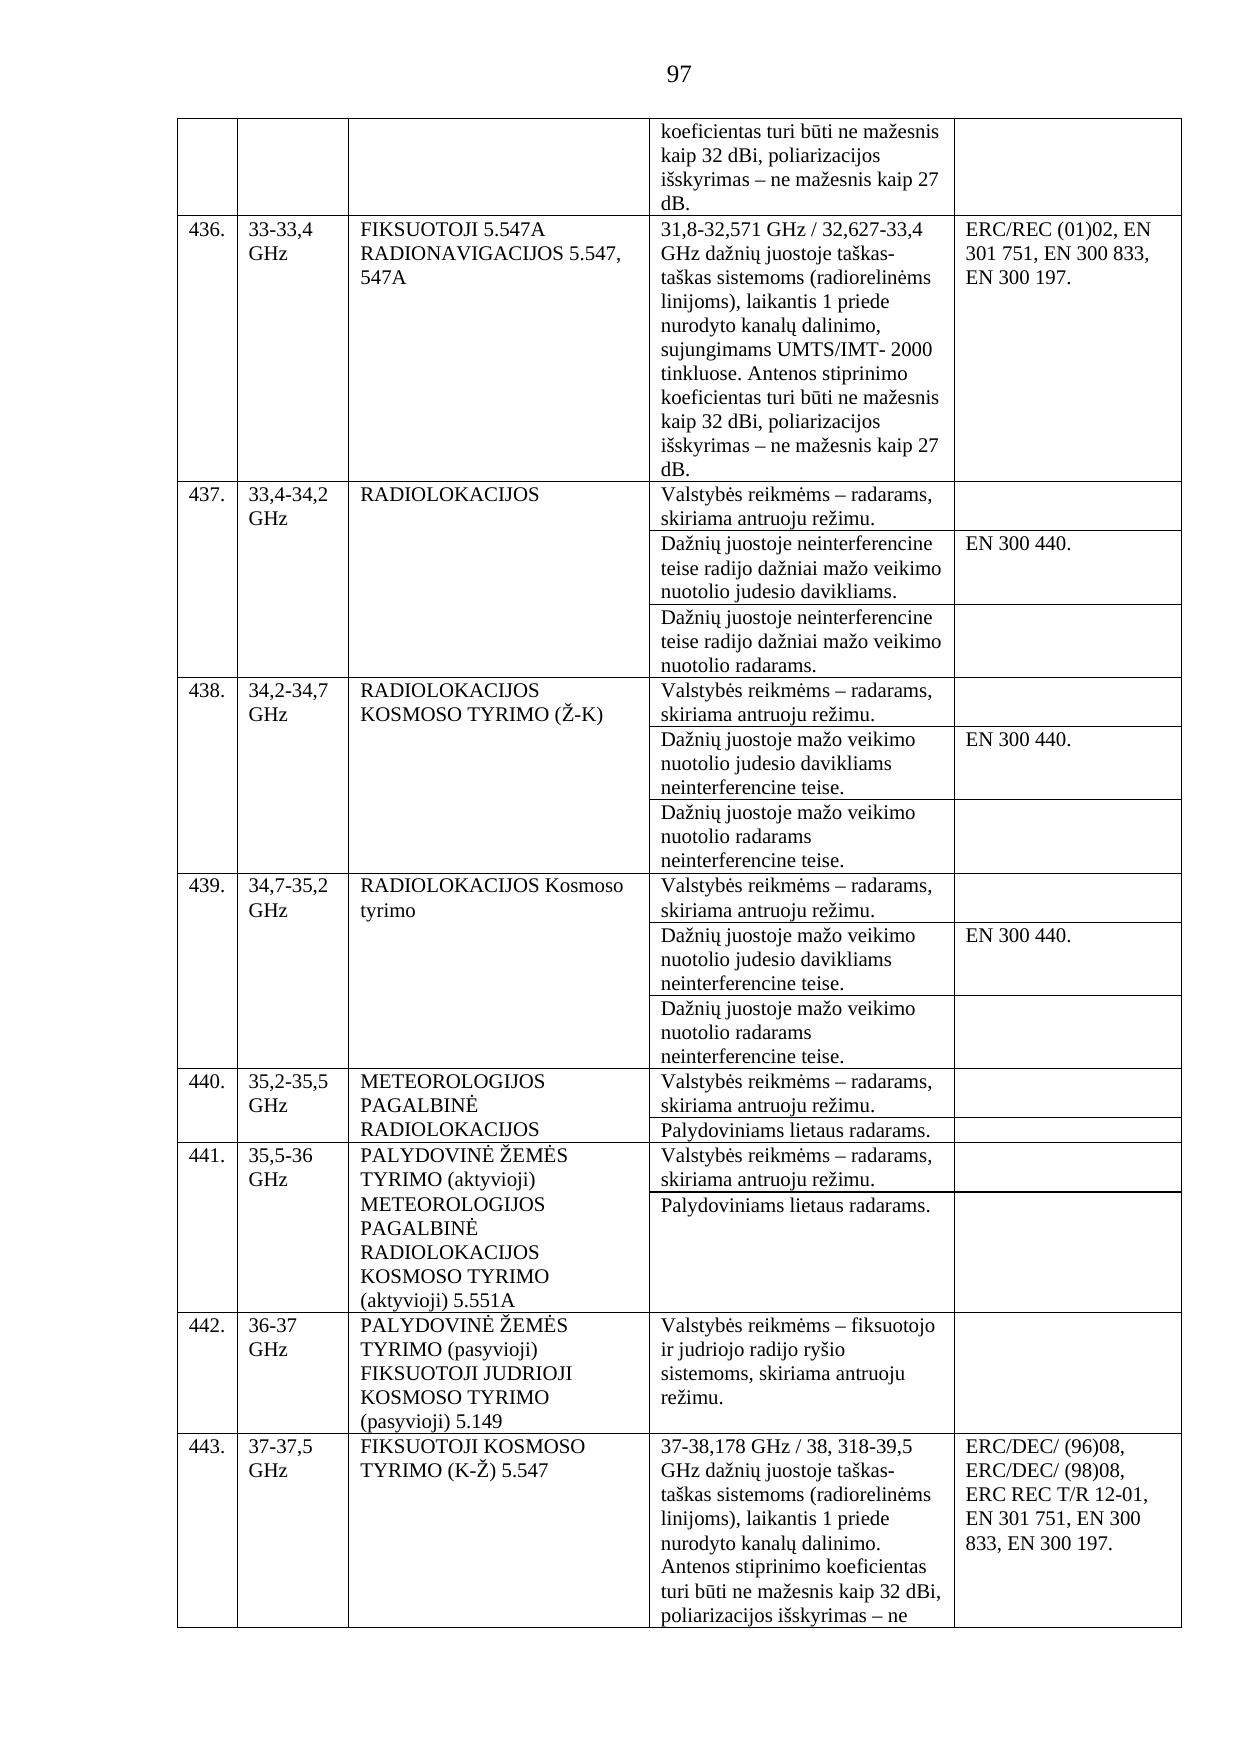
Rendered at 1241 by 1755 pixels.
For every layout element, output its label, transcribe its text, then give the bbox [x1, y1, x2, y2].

table_cell Valstybės reikmėms – radarams, skiriama antruoju režimu. [650, 874, 954, 922]
table_cell EN 300 440. [955, 727, 1181, 799]
table_cell Dažnių juostoje mažo veikimo nuotolio radarams neinterferencine teise. [650, 800, 954, 872]
table_cell Valstybės reikmėms – radarams, skiriama antruoju režimu. [650, 482, 954, 530]
table_cell 439. [178, 874, 237, 1068]
table_cell Valstybės reikmėms – fiksuotojo ir judriojo radijo ryšio sistemoms, skiriama antruoju režimu. [650, 1313, 954, 1433]
table_cell 34,7-35,2 GHz [238, 874, 348, 1068]
table_cell [955, 1069, 1181, 1117]
table_cell [955, 605, 1181, 677]
table_cell [955, 482, 1181, 530]
table_cell 33-33,4 GHz [238, 216, 348, 481]
table_cell Dažnių juostoje mažo veikimo nuotolio judesio davikliams neinterferencine teise. [650, 923, 954, 995]
table_cell 35,2-35,5 GHz [238, 1069, 348, 1142]
table_cell 34,2-34,7 GHz [238, 678, 348, 872]
table_cell 36-37 GHz [238, 1313, 348, 1433]
table_cell RADIOLOKACIJOS KOSMOSO TYRIMO (Ž-K) [349, 678, 649, 872]
table_cell [955, 1193, 1181, 1312]
table_cell 31,8-32,571 GHz / 32,627-33,4 GHz dažnių juostoje taškas-taškas sistemoms (radiorelinėms linijoms), laikantis 1 priede nurodyto kanalų dalinimo, sujungimams UMTS/IMT- 2000 tinkluose. Antenos stiprinimo koeficientas turi būti ne mažesnis kaip 32 dBi, poliarizacijos išskyrimas – ne mažesnis kaip 27 dB. [650, 216, 954, 481]
table_cell 35,5-36 GHz [238, 1143, 348, 1312]
table_cell Dažnių juostoje neinterferencine teise radijo dažniai mažo veikimo nuotolio judesio davikliams. [650, 531, 954, 603]
table_cell [955, 1313, 1181, 1433]
table_cell 443. [178, 1434, 237, 1627]
table_cell [955, 678, 1181, 726]
table_cell Dažnių juostoje neinterferencine teise radijo dažniai mažo veikimo nuotolio radarams. [650, 605, 954, 677]
table_cell Palydoviniams lietaus radarams. [650, 1193, 954, 1312]
table_cell PALYDOVINĖ ŽEMĖS TYRIMO (aktyvioji) METEOROLOGIJOS PAGALBINĖ RADIOLOKACIJOS KOSMOSO TYRIMO (aktyvioji) 5.551A [349, 1143, 649, 1312]
table_cell [349, 119, 649, 215]
table_cell [955, 800, 1181, 872]
table_cell [238, 119, 348, 215]
table_cell [955, 1143, 1181, 1191]
table_cell 437. [178, 482, 237, 677]
table_cell RADIOLOKACIJOS [349, 482, 649, 677]
table_cell 37-38,178 GHz / 38, 318-39,5 GHz dažnių juostoje taškas- taškas sistemoms (radiorelinėms linijoms), laikantis 1 priede nurodyto kanalų dalinimo. Antenos stiprinimo koeficientas turi būti ne mažesnis kaip 32 dBi, poliarizacijos išskyrimas – ne [650, 1434, 954, 1627]
table_cell 438. [178, 678, 237, 872]
table_cell METEOROLOGIJOS PAGALBINĖ RADIOLOKACIJOS [349, 1069, 649, 1142]
table_cell 436. [178, 216, 237, 481]
table_cell 441. [178, 1143, 237, 1312]
table_cell RADIOLOKACIJOS Kosmoso tyrimo [349, 874, 649, 1068]
table_cell [955, 119, 1181, 215]
table_cell [955, 1118, 1181, 1142]
table_cell Valstybės reikmėms – radarams, skiriama antruoju režimu. [650, 678, 954, 726]
table_cell ERC/REC (01)02, EN 301 751, EN 300 833, EN 300 197. [955, 216, 1181, 481]
table_cell 440. [178, 1069, 237, 1142]
table_cell Valstybės reikmėms – radarams, skiriama antruoju režimu. [650, 1069, 954, 1117]
table_cell koeficientas turi būti ne mažesnis kaip 32 dBi, poliarizacijos išskyrimas – ne mažesnis kaip 27 dB. [650, 119, 954, 215]
table_cell Dažnių juostoje mažo veikimo nuotolio radarams neinterferencine teise. [650, 996, 954, 1068]
table_cell Valstybės reikmėms – radarams, skiriama antruoju režimu. [650, 1143, 954, 1191]
table_cell 33,4-34,2 GHz [238, 482, 348, 677]
table_cell PALYDOVINĖ ŽEMĖS TYRIMO (pasyvioji) FIKSUOTOJI JUDRIOJI KOSMOSO TYRIMO (pasyvioji) 5.149 [349, 1313, 649, 1433]
table_cell 37-37,5 GHz [238, 1434, 348, 1627]
table_cell Dažnių juostoje mažo veikimo nuotolio judesio davikliams neinterferencine teise. [650, 727, 954, 799]
table_cell FIKSUOTOJI 5.547A RADIONAVIGACIJOS 5.547, 547A [349, 216, 649, 481]
table_cell [955, 874, 1181, 922]
table_cell EN 300 440. [955, 531, 1181, 603]
table_cell 442. [178, 1313, 237, 1433]
table_cell ERC/DEC/ (96)08, ERC/DEC/ (98)08, ERC REC T/R 12-01, EN 301 751, EN 300 833, EN 300 197. [955, 1434, 1181, 1627]
table_cell EN 300 440. [955, 923, 1181, 995]
table_cell Palydoviniams lietaus radarams. [650, 1118, 954, 1142]
table_cell [178, 119, 237, 215]
table_cell [955, 996, 1181, 1068]
table_cell FIKSUOTOJI KOSMOSO TYRIMO (K-Ž) 5.547 [349, 1434, 649, 1627]
